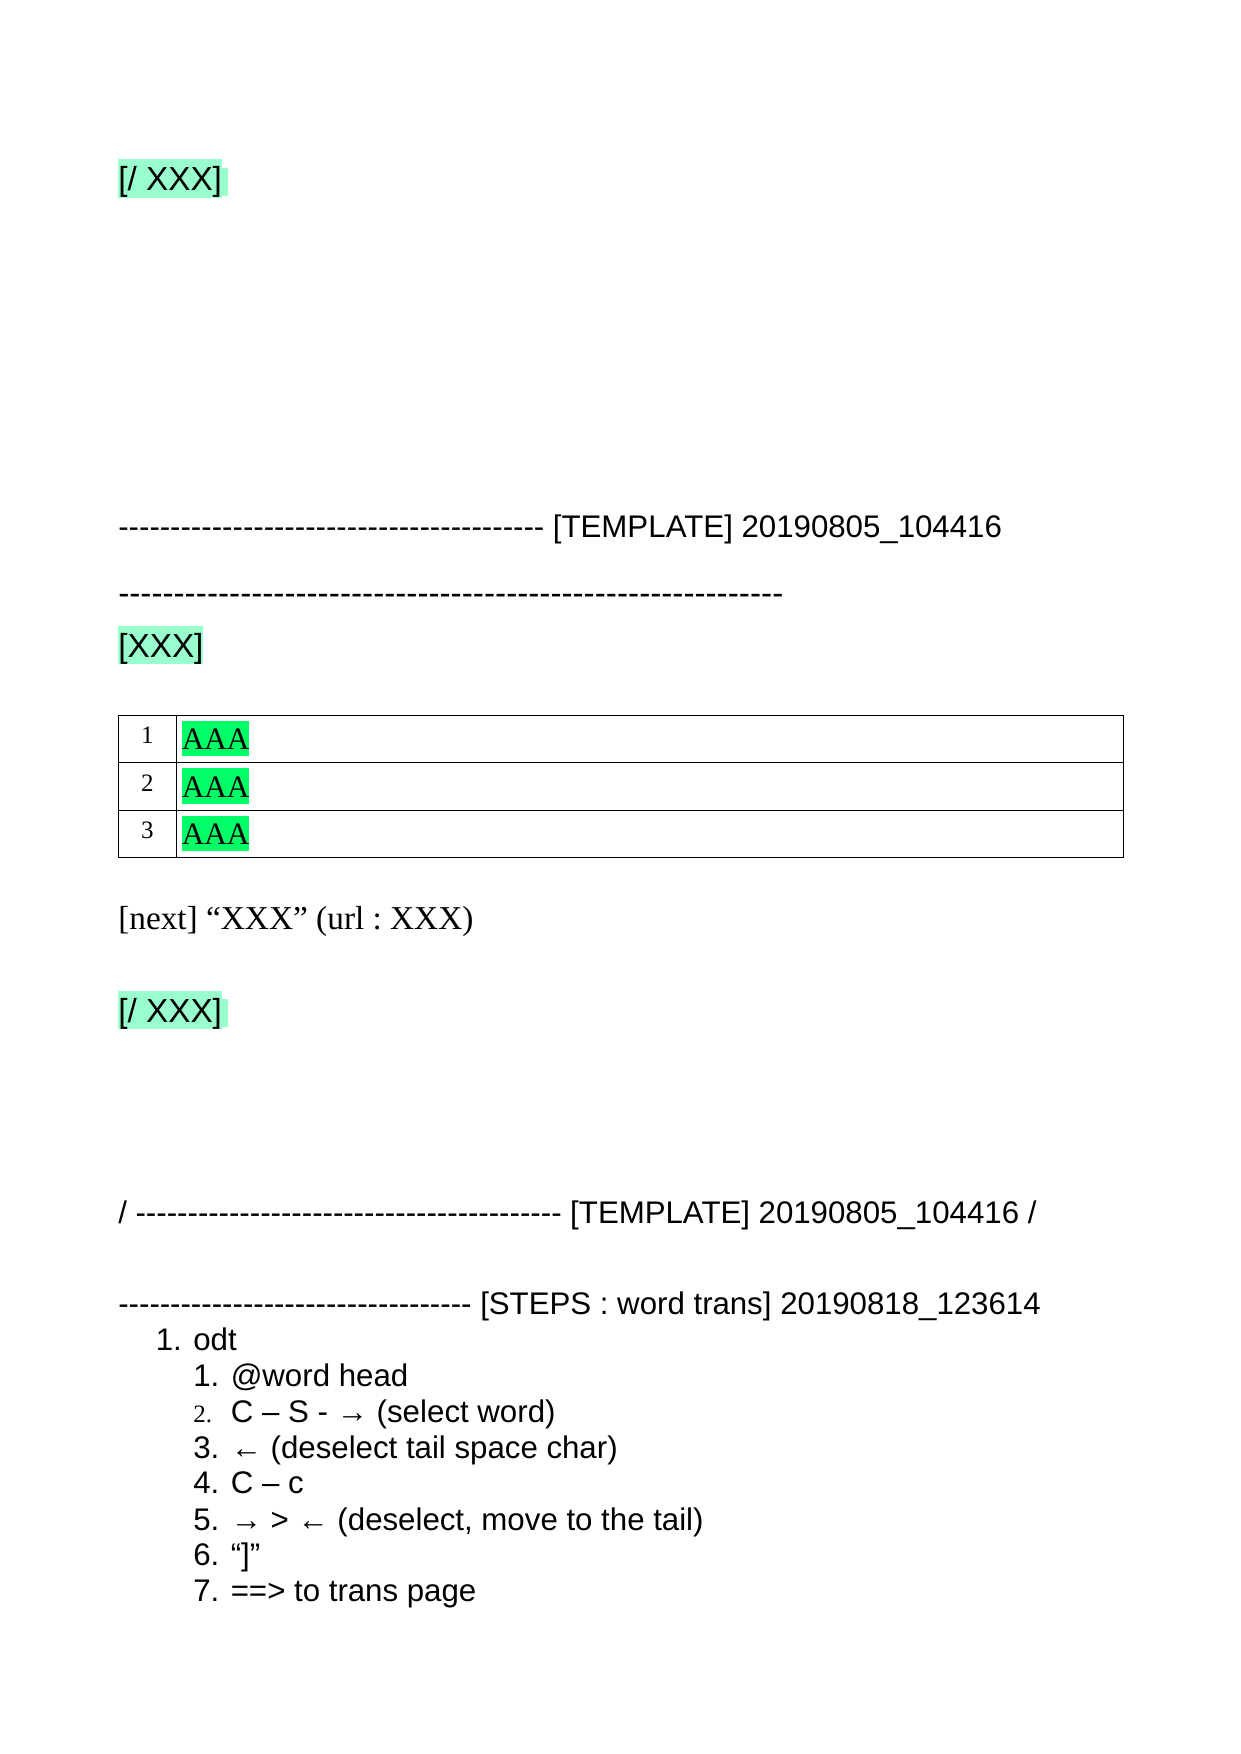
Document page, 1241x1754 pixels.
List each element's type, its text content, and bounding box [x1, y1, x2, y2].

list ← (deselect tail space char) [193, 1429, 1122, 1464]
list C – S - → (select word) [193, 1393, 1122, 1429]
text ----------------------------------------- [TEMPLATE] 20190805_104416 [118, 508, 1122, 544]
table_header 1 [119, 716, 176, 762]
text / ----------------------------------------- [TEMPLATE] 20190805_104416 / [118, 1194, 1122, 1230]
list “]” [193, 1536, 1122, 1572]
list ==> to trans page [193, 1572, 1122, 1608]
text ---------------------------------- [STEPS : word trans] 20190818_123614 [118, 1285, 1122, 1321]
list @word head [193, 1357, 1122, 1393]
text [/ XXX] [118, 159, 1122, 198]
table_header AAA [177, 716, 1123, 762]
table_cell AAA [177, 763, 1123, 810]
list odt [156, 1321, 1122, 1357]
list C – c [193, 1464, 1122, 1501]
text [XXX] [118, 626, 1122, 704]
table_cell AAA [177, 811, 1123, 857]
text [/ XXX] [118, 991, 1122, 1029]
table_cell 2 [119, 763, 176, 810]
list → > ← (deselect, move to the tail) [193, 1501, 1122, 1536]
text ------------------------------------------------------------ [118, 573, 1122, 611]
table_cell 3 [119, 811, 176, 857]
text [next] “XXX” (url : XXX) [118, 898, 1122, 937]
